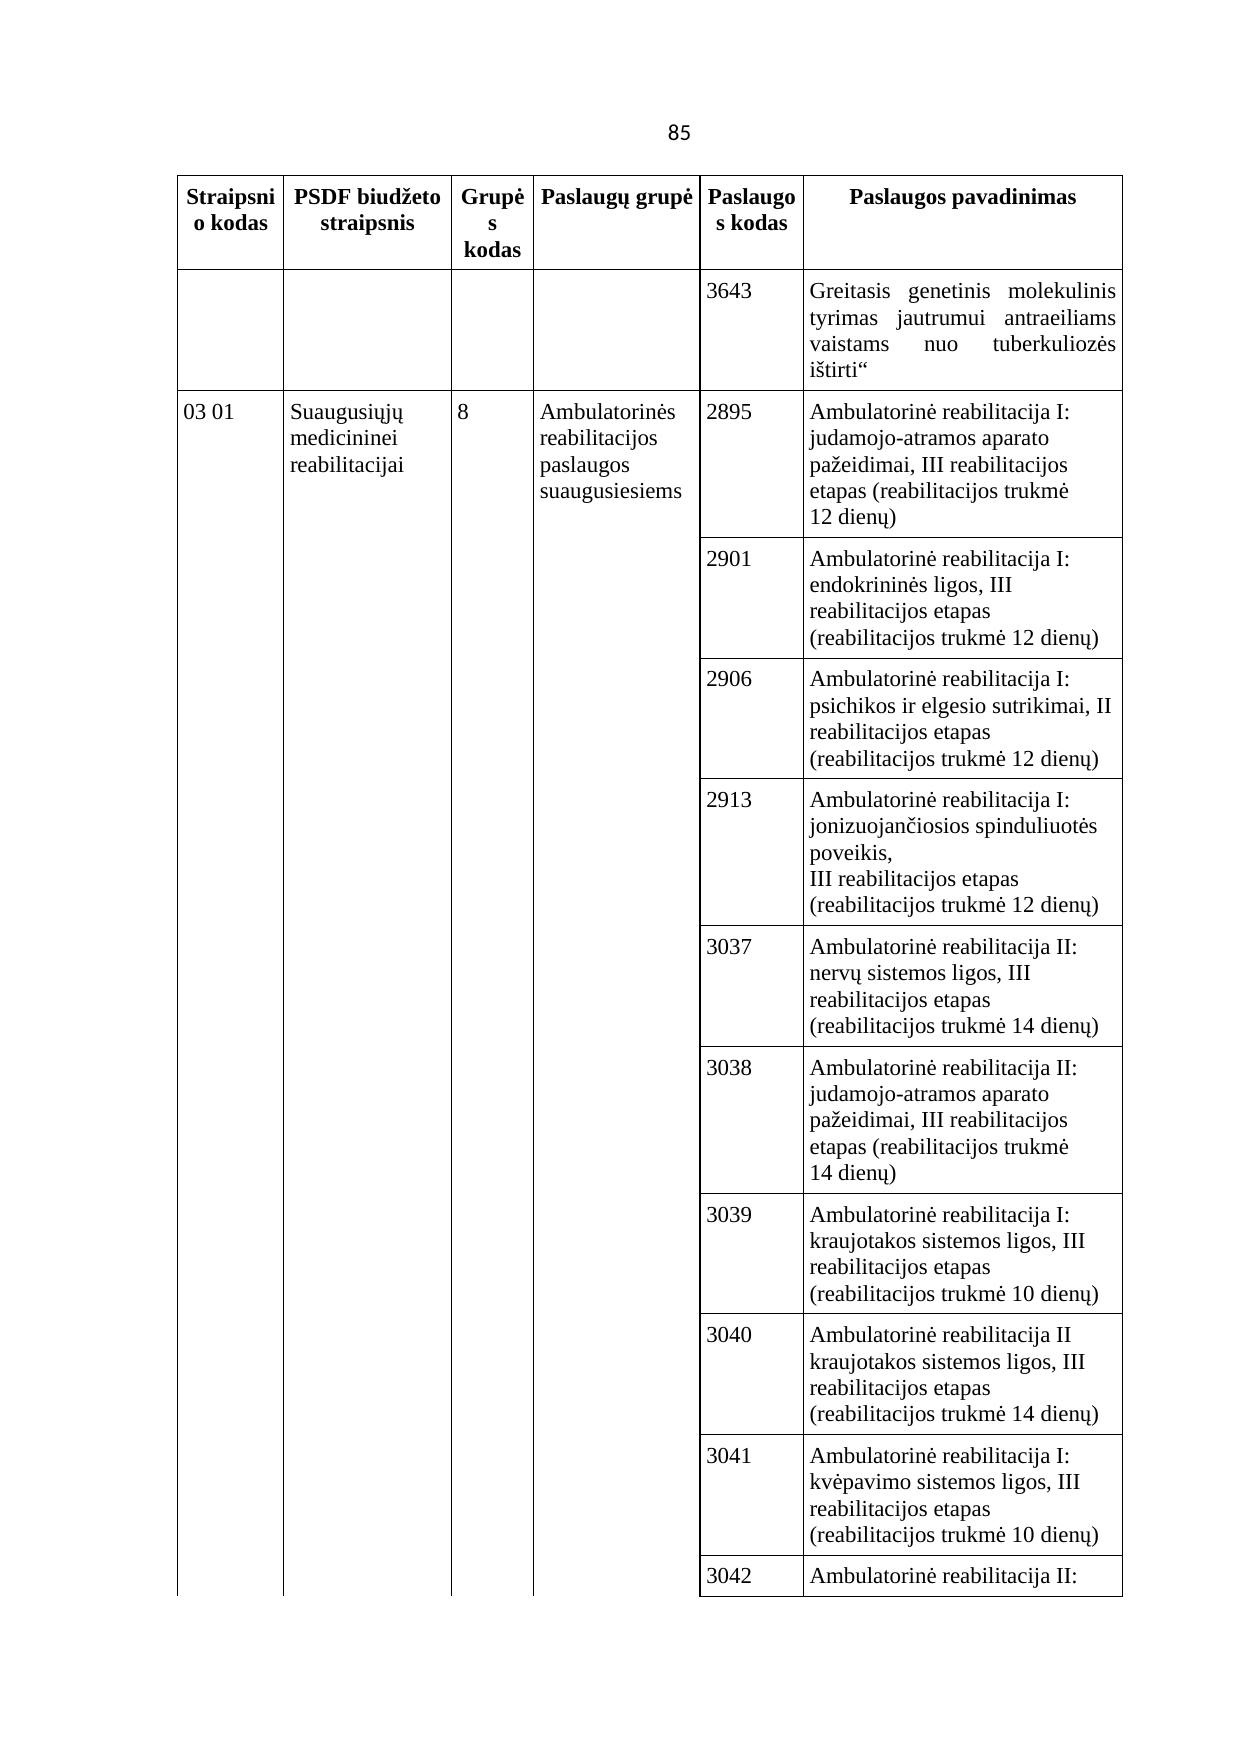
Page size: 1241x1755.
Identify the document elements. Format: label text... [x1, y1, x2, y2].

table_cell 03 01 [178, 391, 283, 537]
table_cell [178, 1046, 283, 1193]
table_cell [284, 1313, 451, 1434]
table_cell [452, 1555, 533, 1596]
table_header Paslaugos kodas [701, 176, 803, 269]
table_cell [534, 1046, 699, 1193]
table_cell [452, 925, 533, 1046]
table_cell Ambulatorinė reabilitacija I: kraujotakos sistemos ligos, III reabilitacijos etapas (reabilitacijos trukmė 10 dienų) [804, 1194, 1122, 1313]
table_cell Ambulatorinė reabilitacija I: kvėpavimo sistemos ligos, III reabilitacijos etapas (reabilitacijos trukmė 10 dienų) [804, 1435, 1122, 1554]
table_cell [284, 778, 451, 925]
table_cell [452, 1434, 533, 1554]
table_cell [534, 1555, 699, 1596]
table_cell 3042 [701, 1556, 803, 1596]
table_header Paslaugos pavadinimas [804, 176, 1122, 269]
table_cell Ambulatorinė reabilitacija I: judamojo-atramos aparato pažeidimai, III reabilitacijos etapas (reabilitacijos trukmė 12 dienų) [804, 391, 1122, 537]
table_cell Ambulatorinė reabilitacija II: [804, 1556, 1122, 1596]
table_cell [178, 1193, 283, 1313]
table_header Paslaugų grupė [534, 176, 699, 269]
table_cell 3037 [701, 926, 803, 1046]
table_cell Ambulatorinė reabilitacija II: judamojo-atramos aparato pažeidimai, III reabilitacijos etapas (reabilitacijos trukmė 14 dienų) [804, 1047, 1122, 1193]
table_cell [178, 1555, 283, 1596]
table_cell [178, 658, 283, 778]
table_cell Ambulatorinė reabilitacija I: psichikos ir elgesio sutrikimai, II reabilitacijos etapas (reabilitacijos trukmė 12 dienų) [804, 659, 1122, 778]
table_cell [178, 1434, 283, 1554]
table_cell Ambulatorinė reabilitacija I: jonizuojančiosios spinduliuotės poveikis, III reabilitacijos etapas (reabilitacijos trukmė 12 dienų) [804, 779, 1122, 925]
table_cell [534, 270, 699, 390]
table_cell [534, 925, 699, 1046]
table_cell [284, 925, 451, 1046]
table_cell Ambulatorinė reabilitacija II kraujotakos sistemos ligos, III reabilitacijos etapas (reabilitacijos trukmė 14 dienų) [804, 1314, 1122, 1434]
table_header Grupės kodas [452, 176, 533, 269]
table_cell [178, 1313, 283, 1434]
table_cell [284, 1193, 451, 1313]
table_cell 2906 [701, 659, 803, 778]
table_cell [452, 658, 533, 778]
table_cell 3643 [701, 270, 803, 390]
table_cell [284, 537, 451, 657]
table_cell [534, 1193, 699, 1313]
table_cell [284, 270, 451, 390]
table_cell [178, 537, 283, 657]
table_cell [452, 1046, 533, 1193]
table_header Straipsnio kodas [178, 176, 283, 269]
table_cell 2901 [701, 538, 803, 657]
table_cell 3041 [701, 1435, 803, 1554]
table_cell [178, 270, 283, 390]
table_cell [452, 1193, 533, 1313]
table_cell [452, 537, 533, 657]
table_cell Ambulatorinė reabilitacija II: nervų sistemos ligos, III reabilitacijos etapas (reabilitacijos trukmė 14 dienų) [804, 926, 1122, 1046]
table_cell 3040 [701, 1314, 803, 1434]
table_cell 2913 [701, 779, 803, 925]
table_cell [284, 658, 451, 778]
table_cell [178, 925, 283, 1046]
table_cell [452, 1313, 533, 1434]
table_cell Greitasis genetinis molekulinis tyrimas jautrumui antraeiliams vaistams nuo tuberkuliozės ištirti“ [804, 270, 1122, 390]
table_cell [452, 270, 533, 390]
table_cell Suaugusiųjų medicininei reabilitacijai [284, 391, 451, 537]
table_cell 8 [452, 391, 533, 537]
table_cell [534, 1313, 699, 1434]
table_cell Ambulatorinė reabilitacija I: endokrininės ligos, III reabilitacijos etapas (reabilitacijos trukmė 12 dienų) [804, 538, 1122, 657]
table_cell [452, 778, 533, 925]
table_cell [178, 778, 283, 925]
table_cell [534, 537, 699, 657]
table_cell Ambulatorinės reabilitacijos paslaugos suaugusiesiems [534, 391, 699, 537]
table_cell 3038 [701, 1047, 803, 1193]
table_cell [534, 658, 699, 778]
table_cell [284, 1555, 451, 1596]
table_cell [284, 1046, 451, 1193]
table_cell 3039 [701, 1194, 803, 1313]
table_cell [534, 778, 699, 925]
table_cell [534, 1434, 699, 1554]
table_header PSDF biudžeto straipsnis [284, 176, 451, 269]
table_cell [284, 1434, 451, 1554]
table_cell 2895 [701, 391, 803, 537]
